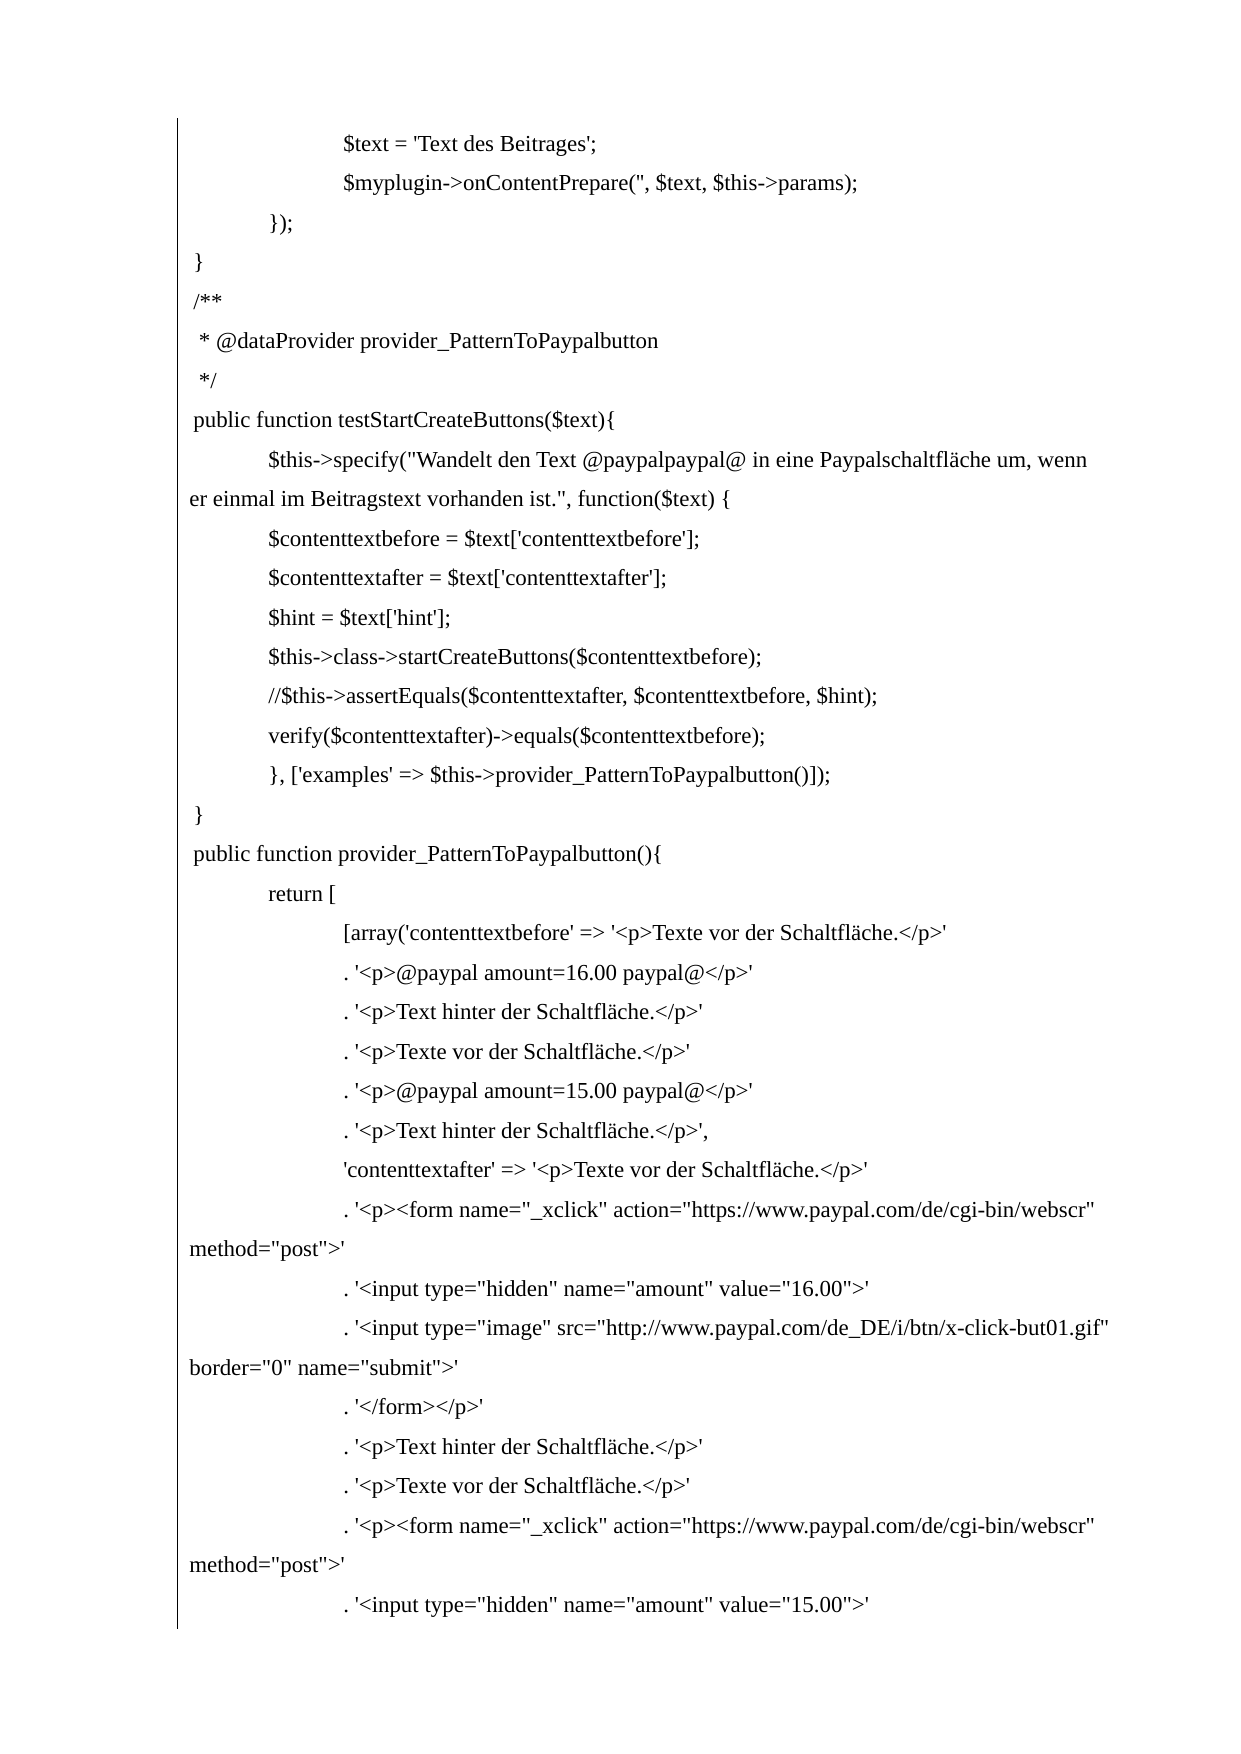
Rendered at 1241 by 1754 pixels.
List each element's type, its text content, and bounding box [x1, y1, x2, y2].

text $text = 'Text des Beitrages'; $myplugin->onContentPrepare('', $text, $this->params); }); } /** * @dataProvider provider_PatternToPaypalbutton */ public function testStartCreateButtons($text){ $this->specify("Wandelt den Text @paypalpaypal@ in eine Paypalschaltfläche um, wenn er einmal im Beitragstext vorhanden ist.", function($text) { $contenttextbefore = $text['contenttextbefore']; $contenttextafter = $text['contenttextafter']; $hint = $text['hint']; $this->class->startCreateButtons($contenttextbefore); //$this->assertEquals($contenttextafter, $contenttextbefore, $hint); verify($contenttextafter)->equals($contenttextbefore); }, ['examples' => $this->provider_PatternToPaypalbutton()]); } public function provider_PatternToPaypalbutton(){ return [ [array('contenttextbefore' => '<p>Texte vor der Schaltfläche.</p>' . '<p>@paypal amount=16.00 paypal@</p>' . '<p>Text hinter der Schaltfläche.</p>' . '<p>Texte vor der Schaltfläche.</p>' . '<p>@paypal amount=15.00 paypal@</p>' . '<p>Text hinter der Schaltfläche.</p>', 'contenttextafter' => '<p>Texte vor der Schaltfläche.</p>' . '<p><form name="_xclick" action="https://www.paypal.com/de/cgi-bin/webscr" method="post">' . '<input type="hidden" name="amount" value="16.00">' . '<input type="image" src="http://www.paypal.com/de_DE/i/btn/x-click-but01.gif" border="0" name="submit">' . '</form></p>' . '<p>Text hinter der Schaltfläche.</p>' . '<p>Texte vor der Schaltfläche.</p>' . '<p><form name="_xclick" action="https://www.paypal.com/de/cgi-bin/webscr" method="post">' . '<input type="hidden" name="amount" value="15.00">' [178, 118, 1122, 1629]
